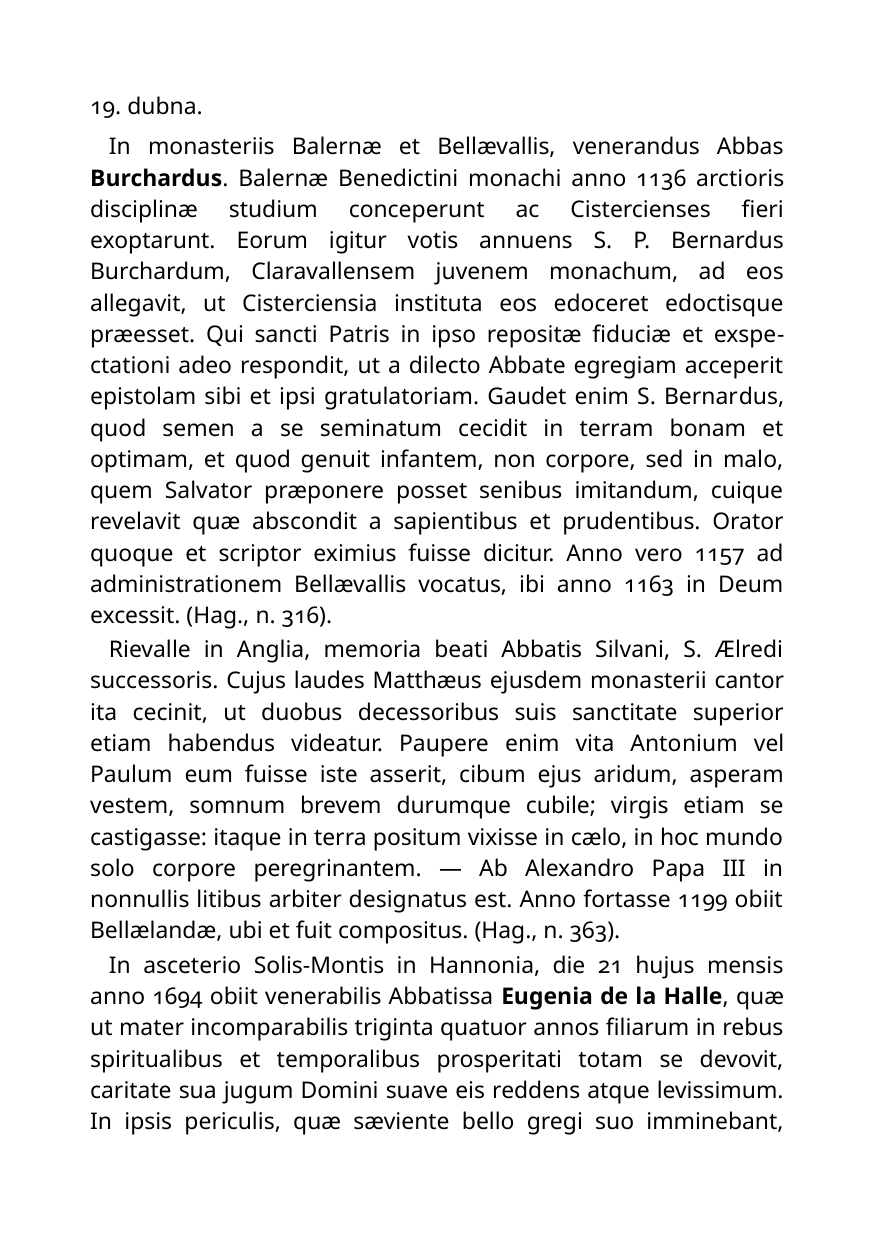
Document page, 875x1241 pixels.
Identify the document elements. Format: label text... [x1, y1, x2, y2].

text In asceterio Solis-Montis in Hannonia, die 21 hujus mensis anno 1694 obiit venerabilis Abbatissa Eugenia de la Halle, quæ ut mater incomparabilis triginta quatuor annos filiarum in rebus spiritualibus et temporalibus prosperitati totam se devovit, caritate sua jugum Domini suave eis reddens atque levissimum. In ipsis periculis, quæ sæviente bello gregi suo imminebant, [90, 949, 784, 1136]
text Rievalle in Anglia, memoria beati Abbatis Silvani, S. Ælredi successoris. Cujus laudes Matthæus ejusdem mona­sterii cantor ita cecinit, ut duobus decessoribus suis sanctitate superior etiam habendus videatur. Paupere enim vita Anto­nium vel Paulum eum fuisse iste asserit, cibum ejus aridum, asperam vestem, somnum brevem durumque cubile; virgis etiam se castigasse: itaque in terra positum vixisse in cælo, in hoc mundo solo corpore peregrinantem. — Ab Alexandro Papa III in nonnullis litibus arbiter designatus est. Anno fortasse 1199 obiit Bellælandæ, ubi et fuit compositus. (Hag., n. 363). [90, 633, 784, 946]
text 19. dubna. [90, 90, 784, 121]
text In monasteriis Balernæ et Bellævallis, venerandus Abbas Burchardus. Balernæ Benedictini monachi anno 1136 arcti­oris disciplinæ studium conceperunt ac Cistercienses fieri exoptarunt. Eorum igitur votis annuens S. P. Bernardus Burchardum, Claravallensem juvenem monachum, ad eos allegavit, ut Cisterciensia instituta eos edoceret edoctisque præesset. Qui sancti Patris in ipso repositæ fiduciæ et exspe­ctationi adeo respondit, ut a dilecto Abbate egregiam acceperit epistolam sibi et ipsi gratulatoriam. Gaudet enim S. Bernar­dus, quod semen a se seminatum cecidit in terram bonam et optimam, et quod genuit infantem, non corpore, sed in malo, quem Salvator præponere posset senibus imitandum, cuique revelavit quæ abscondit a sapientibus et prudentibus. Orator quoque et scriptor eximius fuisse dicitur. Anno vero 1157 ad administrationem Bellævallis vocatus, ibi anno 1163 in Deum excessit. (Hag., n. 316). [90, 130, 784, 630]
